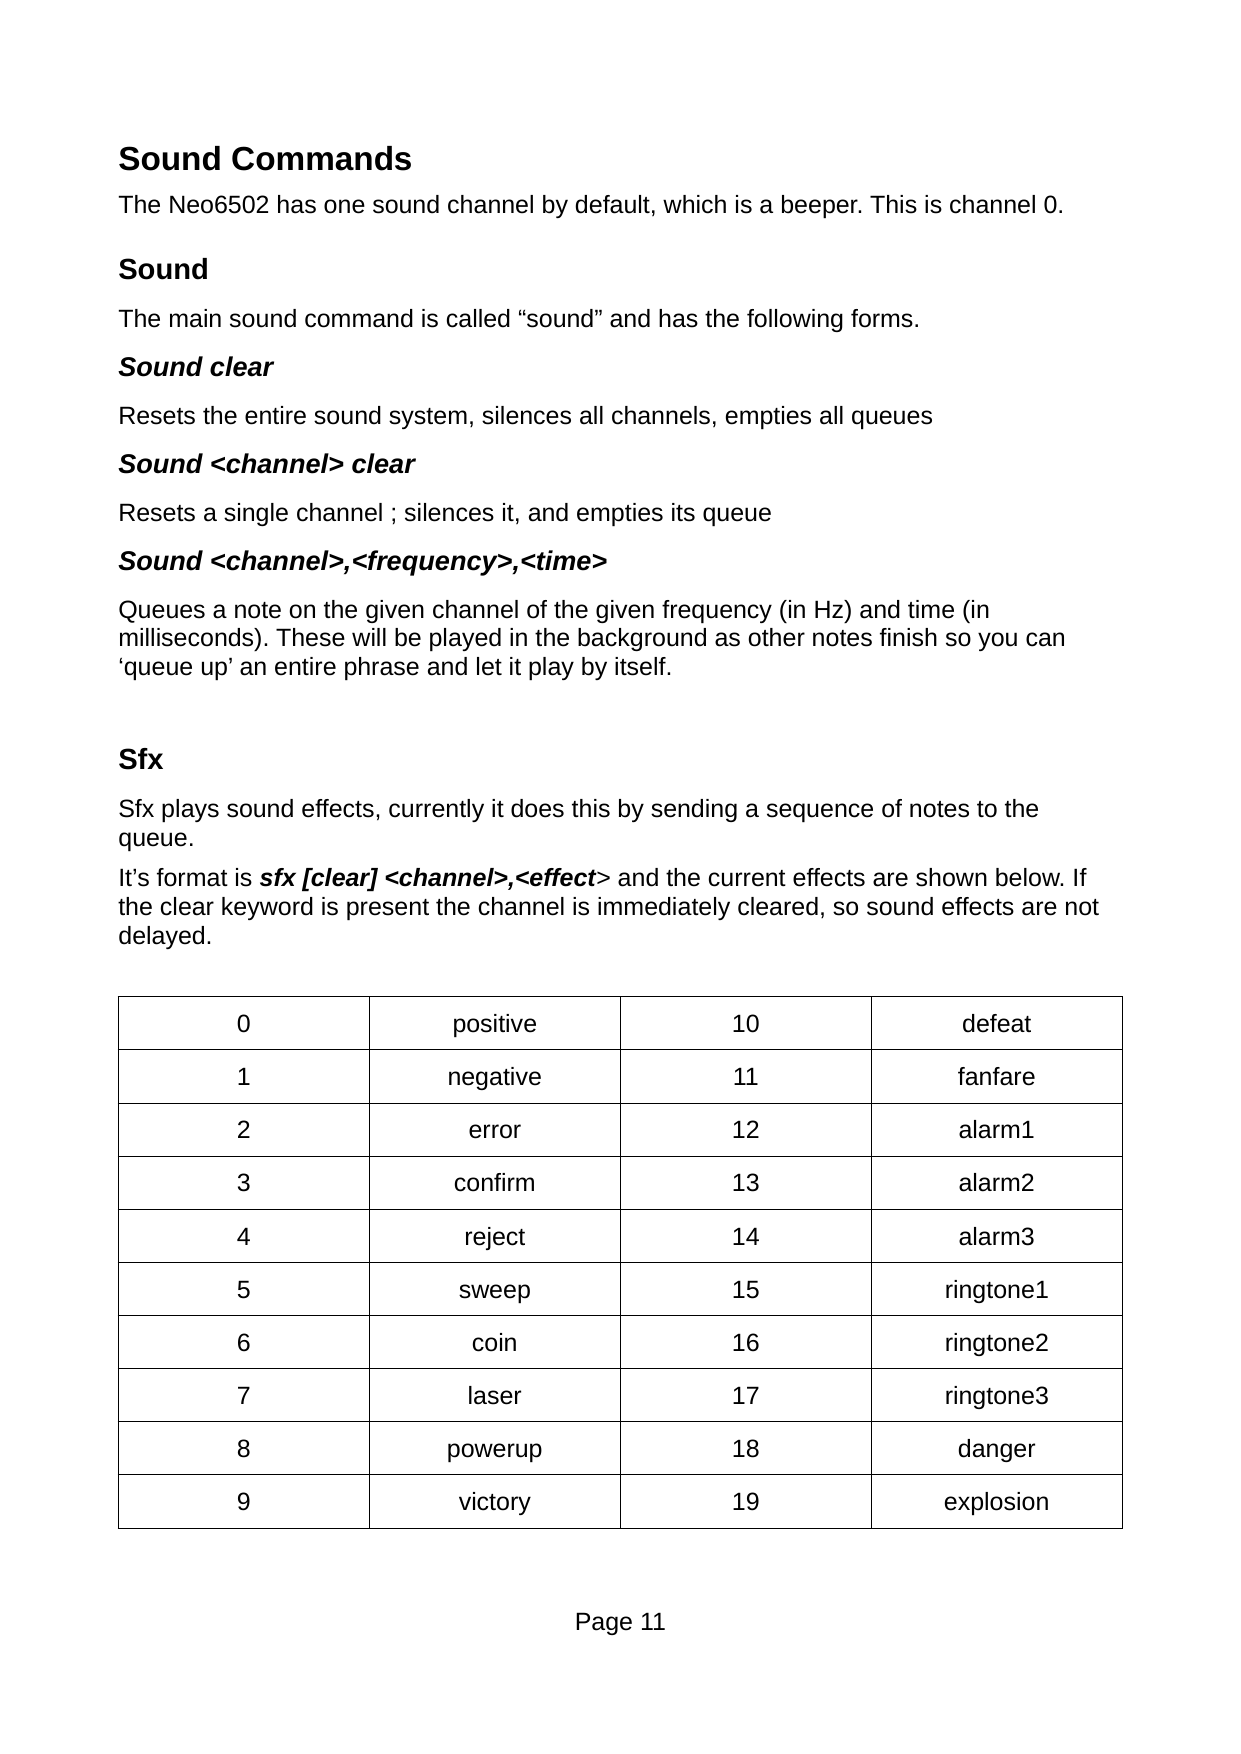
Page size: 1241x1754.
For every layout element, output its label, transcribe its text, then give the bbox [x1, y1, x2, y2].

table_cell 13 [621, 1157, 871, 1209]
subtitle Sfx [118, 742, 1122, 776]
subtitle Sound <channel>,<frequency>,<time> [118, 545, 1122, 576]
table_cell 9 [119, 1475, 369, 1527]
table_header defeat [872, 997, 1122, 1049]
table_cell explosion [872, 1475, 1122, 1527]
table_cell 1 [119, 1050, 369, 1102]
table_cell powerup [370, 1422, 620, 1474]
text Resets the entire sound system, silences all channels, empties all queues [118, 401, 1122, 430]
table_cell 6 [119, 1316, 369, 1368]
text It’s format is sfx [clear] <channel>,<effect> and the current effects are shown below. If the clear keyword is present the channel is immediately cleared, so sound effects are not delayed. [118, 863, 1122, 950]
text Sfx plays sound effects, currently it does this by sending a sequence of notes to the queue. [118, 794, 1122, 852]
table_cell error [370, 1104, 620, 1156]
table_cell 7 [119, 1369, 369, 1421]
table_cell fanfare [872, 1050, 1122, 1102]
subtitle Sound Commands [118, 139, 1122, 177]
text The Neo6502 has one sound channel by default, which is a beeper. This is channel 0. [118, 190, 1122, 219]
table_cell ringtone2 [872, 1316, 1122, 1368]
subtitle Sound <channel> clear [118, 448, 1122, 479]
table_cell ringtone1 [872, 1263, 1122, 1315]
table_cell victory [370, 1475, 620, 1527]
table_cell 19 [621, 1475, 871, 1527]
table_cell 2 [119, 1104, 369, 1156]
table_cell reject [370, 1210, 620, 1262]
table_cell negative [370, 1050, 620, 1102]
table_cell 8 [119, 1422, 369, 1474]
table_cell 18 [621, 1422, 871, 1474]
table_cell laser [370, 1369, 620, 1421]
table_cell alarm1 [872, 1104, 1122, 1156]
table_cell 4 [119, 1210, 369, 1262]
table_cell 17 [621, 1369, 871, 1421]
table_cell 11 [621, 1050, 871, 1102]
table_cell danger [872, 1422, 1122, 1474]
subtitle Sound [118, 252, 1122, 286]
table_cell confirm [370, 1157, 620, 1209]
table_cell 3 [119, 1157, 369, 1209]
table_cell 16 [621, 1316, 871, 1368]
table_cell alarm2 [872, 1157, 1122, 1209]
table_header positive [370, 997, 620, 1049]
table_header 10 [621, 997, 871, 1049]
table_cell ringtone3 [872, 1369, 1122, 1421]
table_cell 5 [119, 1263, 369, 1315]
table_header 0 [119, 997, 369, 1049]
table_cell 14 [621, 1210, 871, 1262]
text The main sound command is called “sound” and has the following forms. [118, 304, 1122, 333]
table_cell alarm3 [872, 1210, 1122, 1262]
text Queues a note on the given channel of the given frequency (in Hz) and time (in milliseconds). These will be played in the background as other notes finish so you can ‘queue up’ an entire phrase and let it play by itself. [118, 595, 1122, 681]
table_cell sweep [370, 1263, 620, 1315]
subtitle Sound clear [118, 351, 1122, 382]
table_cell 15 [621, 1263, 871, 1315]
table_cell coin [370, 1316, 620, 1368]
text Resets a single channel ; silences it, and empties its queue [118, 498, 1122, 527]
table_cell 12 [621, 1104, 871, 1156]
